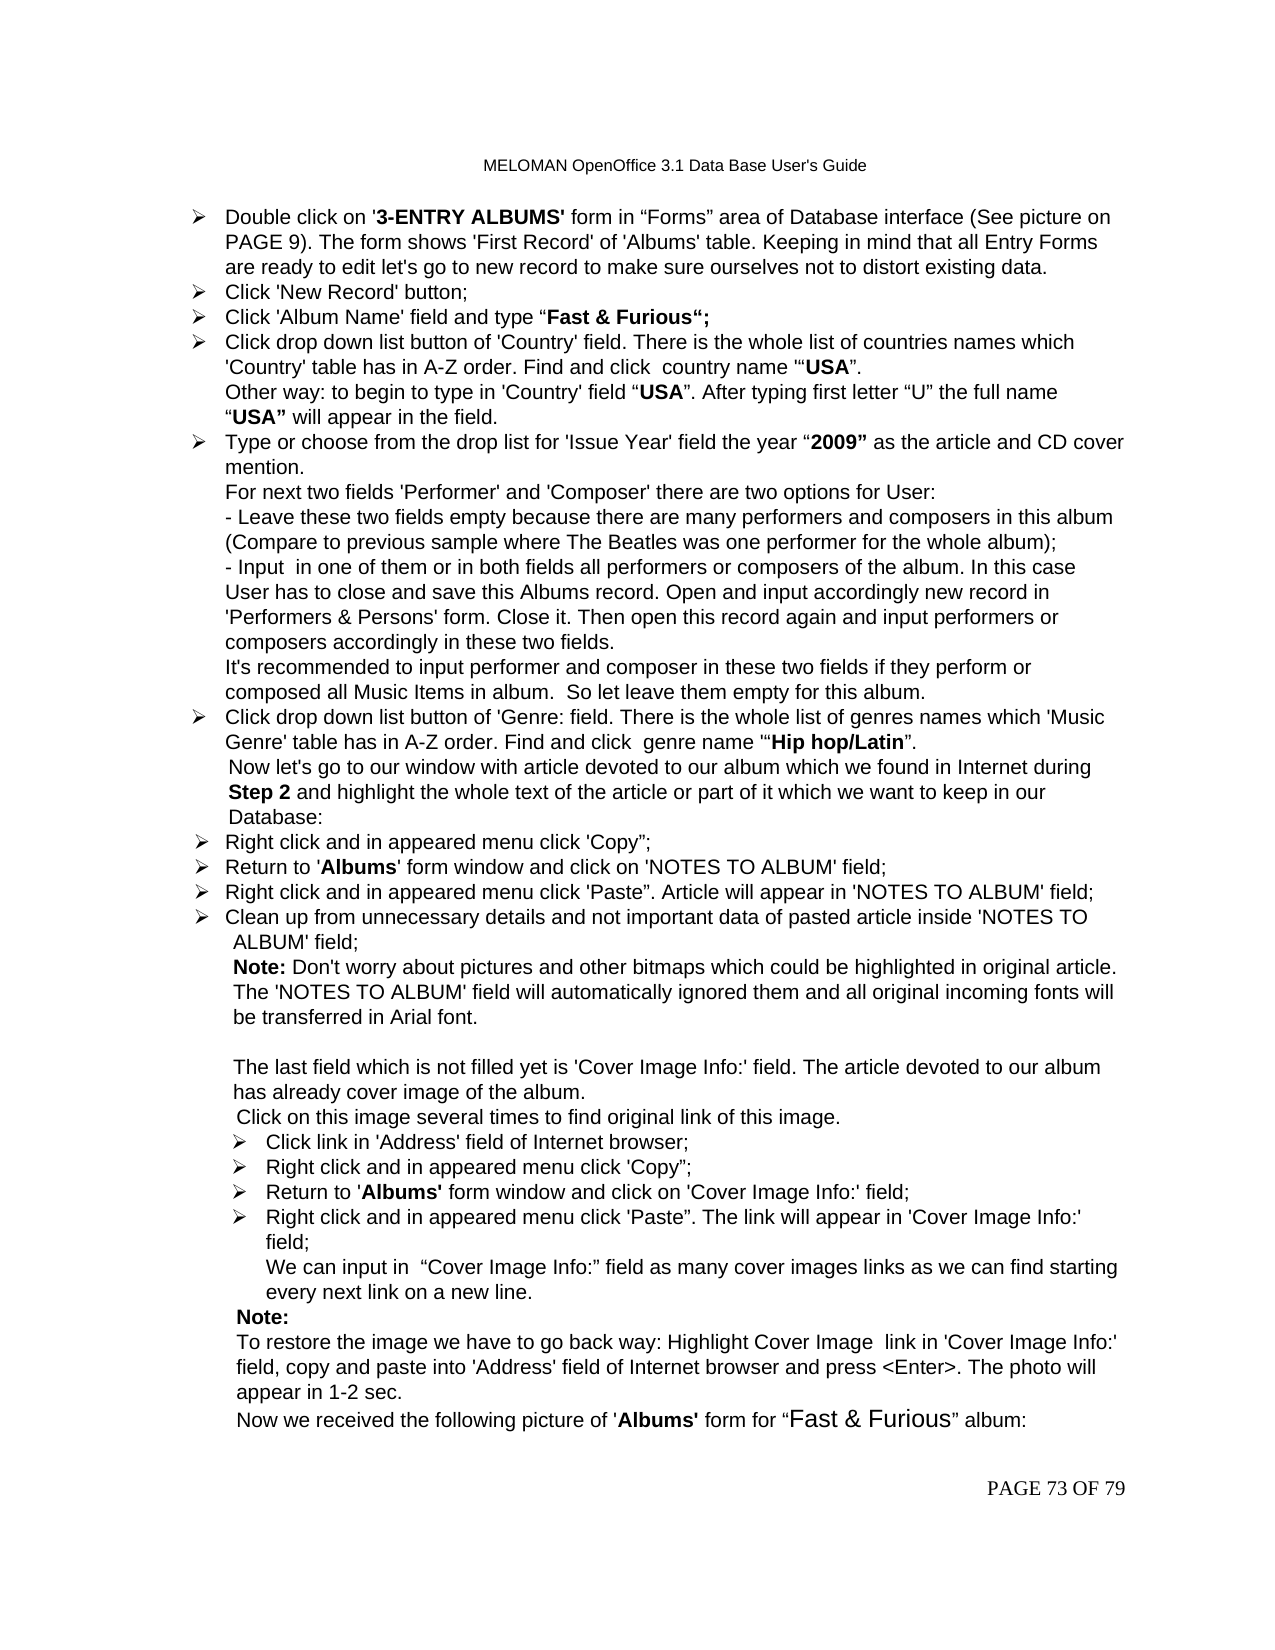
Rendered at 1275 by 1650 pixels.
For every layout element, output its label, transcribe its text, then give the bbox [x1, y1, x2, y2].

list - Leave these two fields empty because there are many performers and composers in this album (Compare to previous sample where The Beatles was one performer for the whole album); [191, 504, 1125, 554]
list Click drop down list button of 'Country' field. There is the whole list of countries names which 'Country' table has in A-Z order. Find and click country name '“USA”. [191, 329, 1125, 379]
list - Input in one of them or in both fields all performers or composers of the album. In this case User has to close and save this Albums record. Open and input accordingly new record in 'Performers & Persons' form. Close it. Then open this record again and input performers or composers accordingly in these two fields. [191, 554, 1125, 654]
list Return to 'Albums' form window and click on 'NOTES TO ALBUM' field; [194, 854, 1125, 879]
list Click 'Album Name' field and type “Fast & Furious“; [191, 304, 1125, 329]
list Click 'New Record' button; [191, 279, 1125, 304]
list Type or choose from the drop list for 'Issue Year' field the year “2009” as the article and CD cover mention. [191, 429, 1125, 479]
list Note: Don't worry about pictures and other bitmaps which could be highlighted in original article. The 'NOTES TO ALBUM' field will automatically ignored them and all original incoming fonts will be transferred in Arial font. [194, 954, 1125, 1029]
list Now we received the following picture of 'Albums' form for “Fast & Furious” album: [202, 1404, 1125, 1432]
list Right click and in appeared menu click 'Paste”. The link will appear in 'Cover Image Info:' field; [231, 1204, 1125, 1254]
list For next two fields 'Performer' and 'Composer' there are two options for User: [191, 479, 1125, 504]
list Click drop down list button of 'Genre: field. There is the whole list of genres names which 'Music Genre' table has in A-Z order. Find and click genre name '“Hip hop/Latin”. [191, 704, 1125, 754]
list The last field which is not filled yet is 'Cover Image Info:' field. The article devoted to our album has already cover image of the album. [233, 1054, 1125, 1104]
list Note: [202, 1304, 1125, 1329]
list Other way: to begin to type in 'Country' field “USA”. After typing first letter “U” the full name “USA” will appear in the field. [191, 379, 1125, 429]
list Right click and in appeared menu click 'Copy”; [231, 1154, 1125, 1179]
list We can input in “Cover Image Info:” field as many cover images links as we can find starting every next link on a new line. [231, 1254, 1125, 1304]
list Click link in 'Address' field of Internet browser; [231, 1129, 1125, 1154]
list Clean up from unnecessary details and not important data of pasted article inside 'NOTES TO ALBUM' field; [194, 904, 1125, 954]
list To restore the image we have to go back way: Highlight Cover Image link in 'Cover Image Info:' field, copy and paste into 'Address' field of Internet browser and press <Enter>. The photo will appear in 1-2 sec. [202, 1329, 1125, 1404]
list Double click on '3-ENTRY ALBUMS' form in “Forms” area of Database interface (See picture on PAGE 9). The form shows 'First Record' of 'Albums' table. Keeping in mind that all Entry Forms are ready to edit let's go to new record to make sure ourselves not to distort existing data. [191, 204, 1125, 279]
list Click on this image several times to find original link of this image. [234, 1104, 1125, 1129]
list Now let's go to our window with article devoted to our album which we found in Internet during Step 2 and highlight the whole text of the article or part of it which we want to keep in our Database: [227, 754, 1125, 829]
list Return to 'Albums' form window and click on 'Cover Image Info:' field; [231, 1179, 1125, 1204]
list Right click and in appeared menu click 'Copy”; [194, 829, 1125, 854]
list It's recommended to input performer and composer in these two fields if they perform or composed all Music Items in album. So let leave them empty for this album. [191, 654, 1125, 704]
list Right click and in appeared menu click 'Paste”. Article will appear in 'NOTES TO ALBUM' field; [194, 879, 1125, 904]
